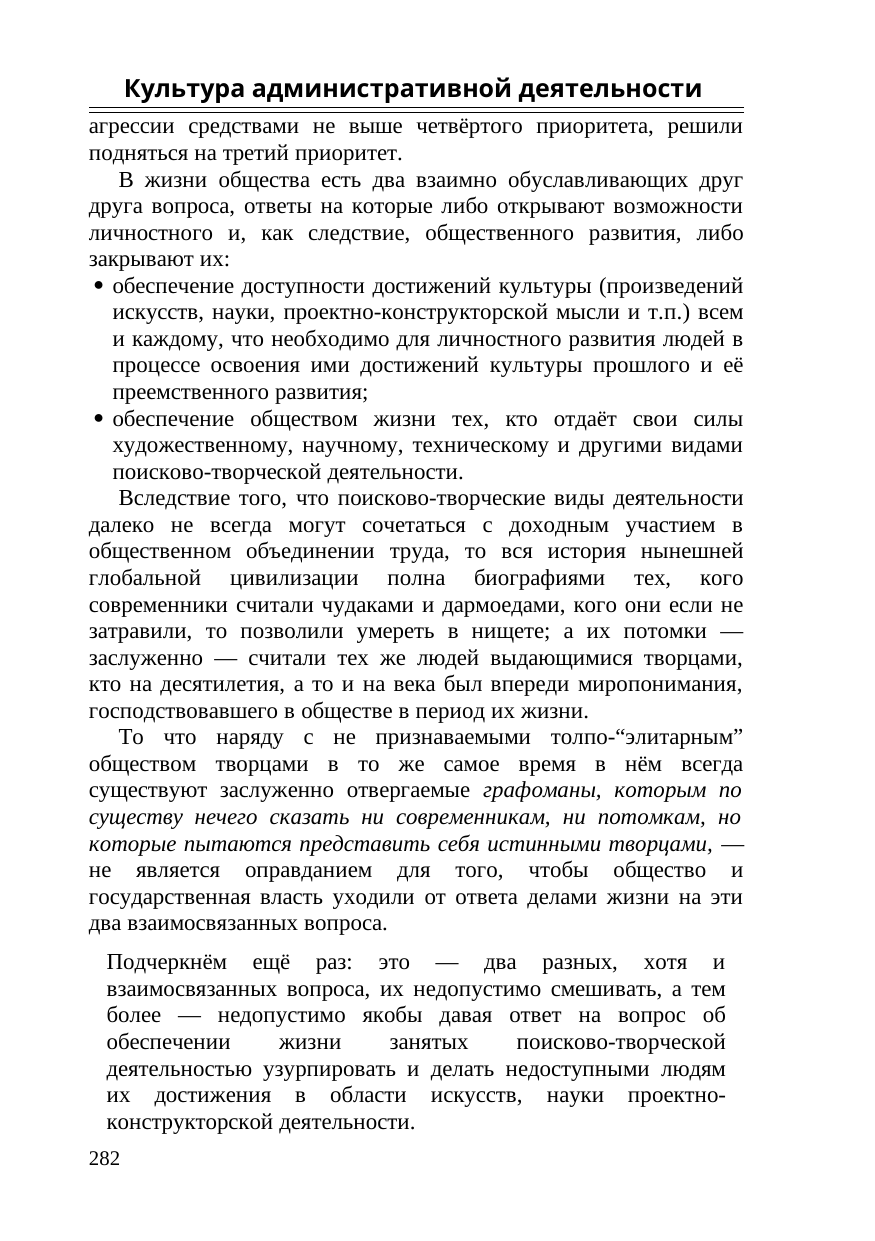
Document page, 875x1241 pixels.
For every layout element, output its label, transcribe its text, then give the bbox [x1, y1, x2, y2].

list обеспечение обществом жизни тех, кто отдаёт свои силы художественному, научному, техническому и другими видами поисково-творческой деятельности. [94, 404, 744, 484]
text Вследствие того, что поисково-творческие виды деятельности далеко не всегда могут сочетаться с доходным участием в общественном объединении труда, то вся история нынешней глобальной цивилизации полна биографиями тех, кого современники считали чудаками и дармоедами, кого они если не затравили, то позволили умереть в нищете; а их потомки — заслуженно — считали тех же людей выдающимися творцами, кто на десятилетия, а то и на века был впереди миропонимания, господствовавшего в обществе в период их жизни. [89, 484, 744, 723]
text агрессии средствами не выше четвёртого приоритета, решили подняться на третий приоритет. [89, 113, 744, 165]
text То что наряду с не признаваемыми толпо-“элитарным” обществом творцами в то же самое время в нём всегда существуют заслуженно отвергаемые графоманы, которым по существу нечего сказать ни современникам, ни потомкам, но которые пытаются представить себя истинными творцами, — не является оправданием для того, чтобы общество и государственная власть уходили от ответа делами жизни на эти два взаимосвязанных вопроса. [89, 723, 744, 936]
list обеспечение доступности достижений культуры (произведений искусств, науки, проектно-конструкторской мысли и т.п.) всем и каждому, что необходимо для личностного развития людей в процессе освоения ими достижений культуры прошлого и её преемственного развития; [94, 272, 744, 404]
text В жизни общества есть два взаимно обуславливающих друг друга вопроса, ответы на которые либо открывают возможности личностного и, как следствие, общественного развития, либо закрывают их: [89, 165, 744, 272]
text Подчеркнём ещё раз: это — два разных, хотя и взаимосвязанных вопроса, их недопустимо смешивать, а тем более — недопустимо якобы давая ответ на вопрос об обеспечении жизни занятых поисково-творческой деятельностью узурпировать и делать недоступными людям их достижения в области искусств, науки проектно-конструкторской деятельности. [106, 948, 726, 1134]
